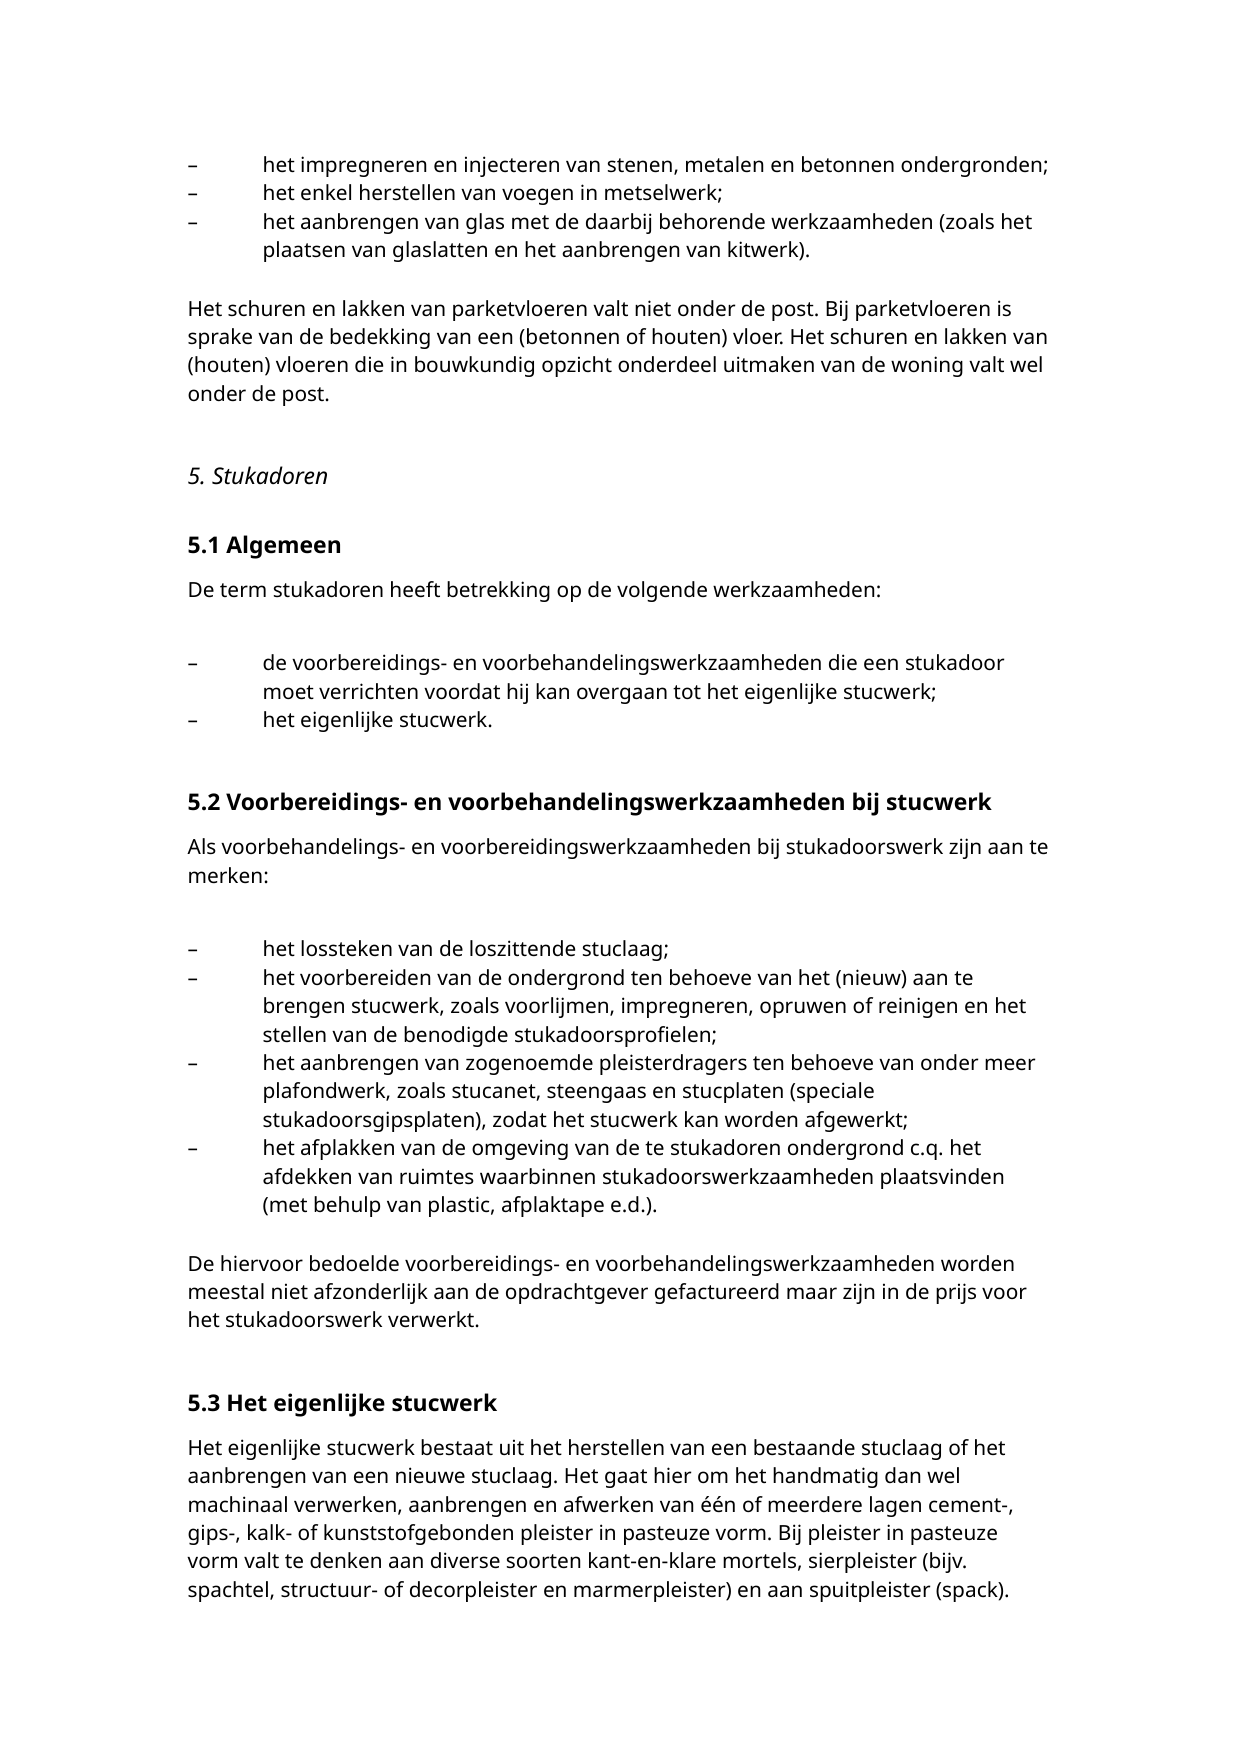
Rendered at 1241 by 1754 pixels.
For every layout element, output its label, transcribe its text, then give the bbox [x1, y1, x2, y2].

text De hiervoor bedoelde voorbereidings- en voorbehandelingswerkzaamheden worden meestal niet afzonderlijk aan de opdrachtgever gefactureerd maar zijn in de prijs voor het stukadoorswerk verwerkt. [187, 1249, 1053, 1334]
list het enkel herstellen van voegen in metselwerk; [187, 178, 1053, 207]
list het eigenlijke stucwerk. [187, 705, 1053, 734]
list het aanbrengen van zogenoemde pleisterdragers ten behoeve van onder meer plafondwerk, zoals stucanet, steengaas en stucplaten (speciale stukadoorsgipsplaten), zodat het stucwerk kan worden afgewerkt; [187, 1048, 1053, 1133]
list het voorbereiden van de ondergrond ten behoeve van het (nieuw) aan te brengen stucwerk, zoals voorlijmen, impregneren, opruwen of reinigen en het stellen van de benodigde stukadoorsprofielen; [187, 963, 1053, 1048]
text De term stukadoren heeft betrekking op de volgende werkzaamheden: [187, 575, 1053, 603]
subtitle 5.1 Algemeen [187, 529, 1053, 560]
list het afplakken van de omgeving van de te stukadoren ondergrond c.q. het afdekken van ruimtes waarbinnen stukadoorswerkzaamheden plaatsvinden (met behulp van plastic, afplaktape e.d.). [187, 1133, 1053, 1219]
subtitle 5.3 Het eigenlijke stucwerk [187, 1387, 1053, 1418]
text Het eigenlijke stucwerk bestaat uit het herstellen van een bestaande stuclaag of het aanbrengen van een nieuwe stuclaag. Het gaat hier om het handmatig dan wel machinaal verwerken, aanbrengen en afwerken van één of meerdere lagen cement-, gips-, kalk- of kunststofgebonden pleister in pasteuze vorm. Bij pleister in pasteuze vorm valt te denken aan diverse soorten kant-en-klare mortels, sierpleister (bijv. spachtel, structuur- of decorpleister en marmerpleister) en aan spuitpleister (spack). [187, 1433, 1053, 1603]
list de voorbereidings- en voorbehandelingswerkzaamheden die een stukadoor moet verrichten voordat hij kan overgaan tot het eigenlijke stucwerk; [187, 648, 1053, 705]
list het lossteken van de loszittende stuclaag; [187, 934, 1053, 963]
list het aanbrengen van glas met de daarbij behorende werkzaamheden (zoals het plaatsen van glaslatten en het aanbrengen van kitwerk). [187, 207, 1053, 264]
subtitle 5.2 Voorbereidings- en voorbehandelingswerkzaamheden bij stucwerk [187, 786, 1053, 817]
list het impregneren en injecteren van stenen, metalen en betonnen ondergronden; [187, 150, 1053, 178]
text Als voorbehandelings- en voorbereidingswerkzaamheden bij stukadoorswerk zijn aan te merken: [187, 832, 1053, 889]
subtitle 5. Stukadoren [187, 460, 1053, 491]
text Het schuren en lakken van parketvloeren valt niet onder de post. Bij parketvloeren is sprake van de bedekking van een (betonnen of houten) vloer. Het schuren en lakken van (houten) vloeren die in bouwkundig opzicht onderdeel uitmaken van de woning valt wel onder de post. [187, 294, 1053, 407]
